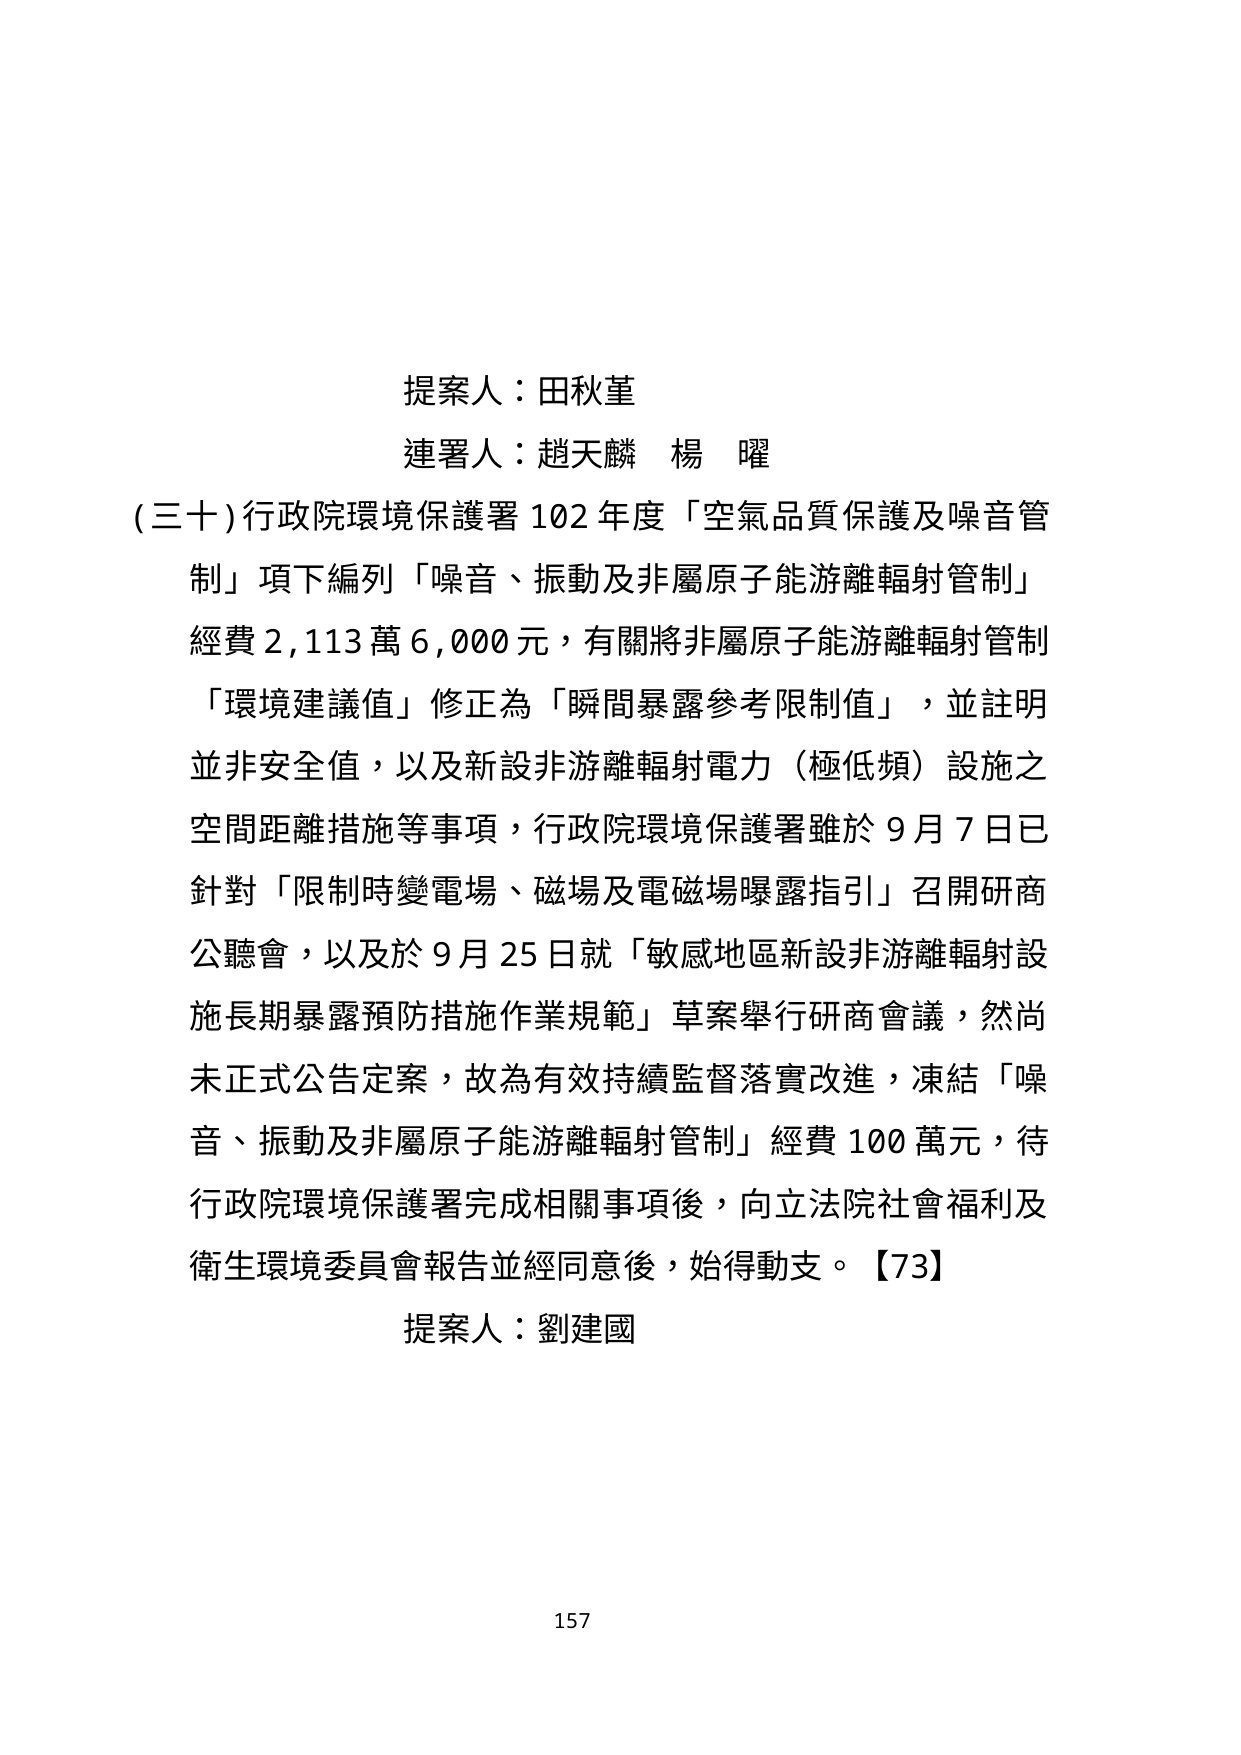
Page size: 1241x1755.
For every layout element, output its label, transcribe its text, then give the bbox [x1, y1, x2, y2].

text (三十)行政院環境保護署102年度「空氣品質保護及噪音管制」項下編列「噪音、振動及非屬原子能游離輻射管制」經費2,113萬6,000元，有關將非屬原子能游離輻射管制「環境建議值」修正為「瞬間暴露參考限制值」，並註明並非安全值，以及新設非游離輻射電力（極低頻）設施之空間距離措施等事項，行政院環境保護署雖於9月7日已針對「限制時變電場、磁場及電磁場曝露指引」召開研商公聽會，以及於9月25日就「敏感地區新設非游離輻射設施長期暴露預防措施作業規範」草案舉行研商會議，然尚未正式公告定案，故為有效持續監督落實改進，凍結「噪音、振動及非屬原子能游離輻射管制」經費100萬元，待行政院環境保護署完成相關事項後，向立法院社會福利及衛生環境委員會報告並經同意後，始得動支。【73】 [128, 472, 1050, 1285]
text 連署人：趙天麟 楊 曜 [94, 410, 1050, 472]
text 提案人：劉建國 [94, 1285, 1050, 1347]
text 提案人：田秋堇 [94, 347, 1050, 410]
